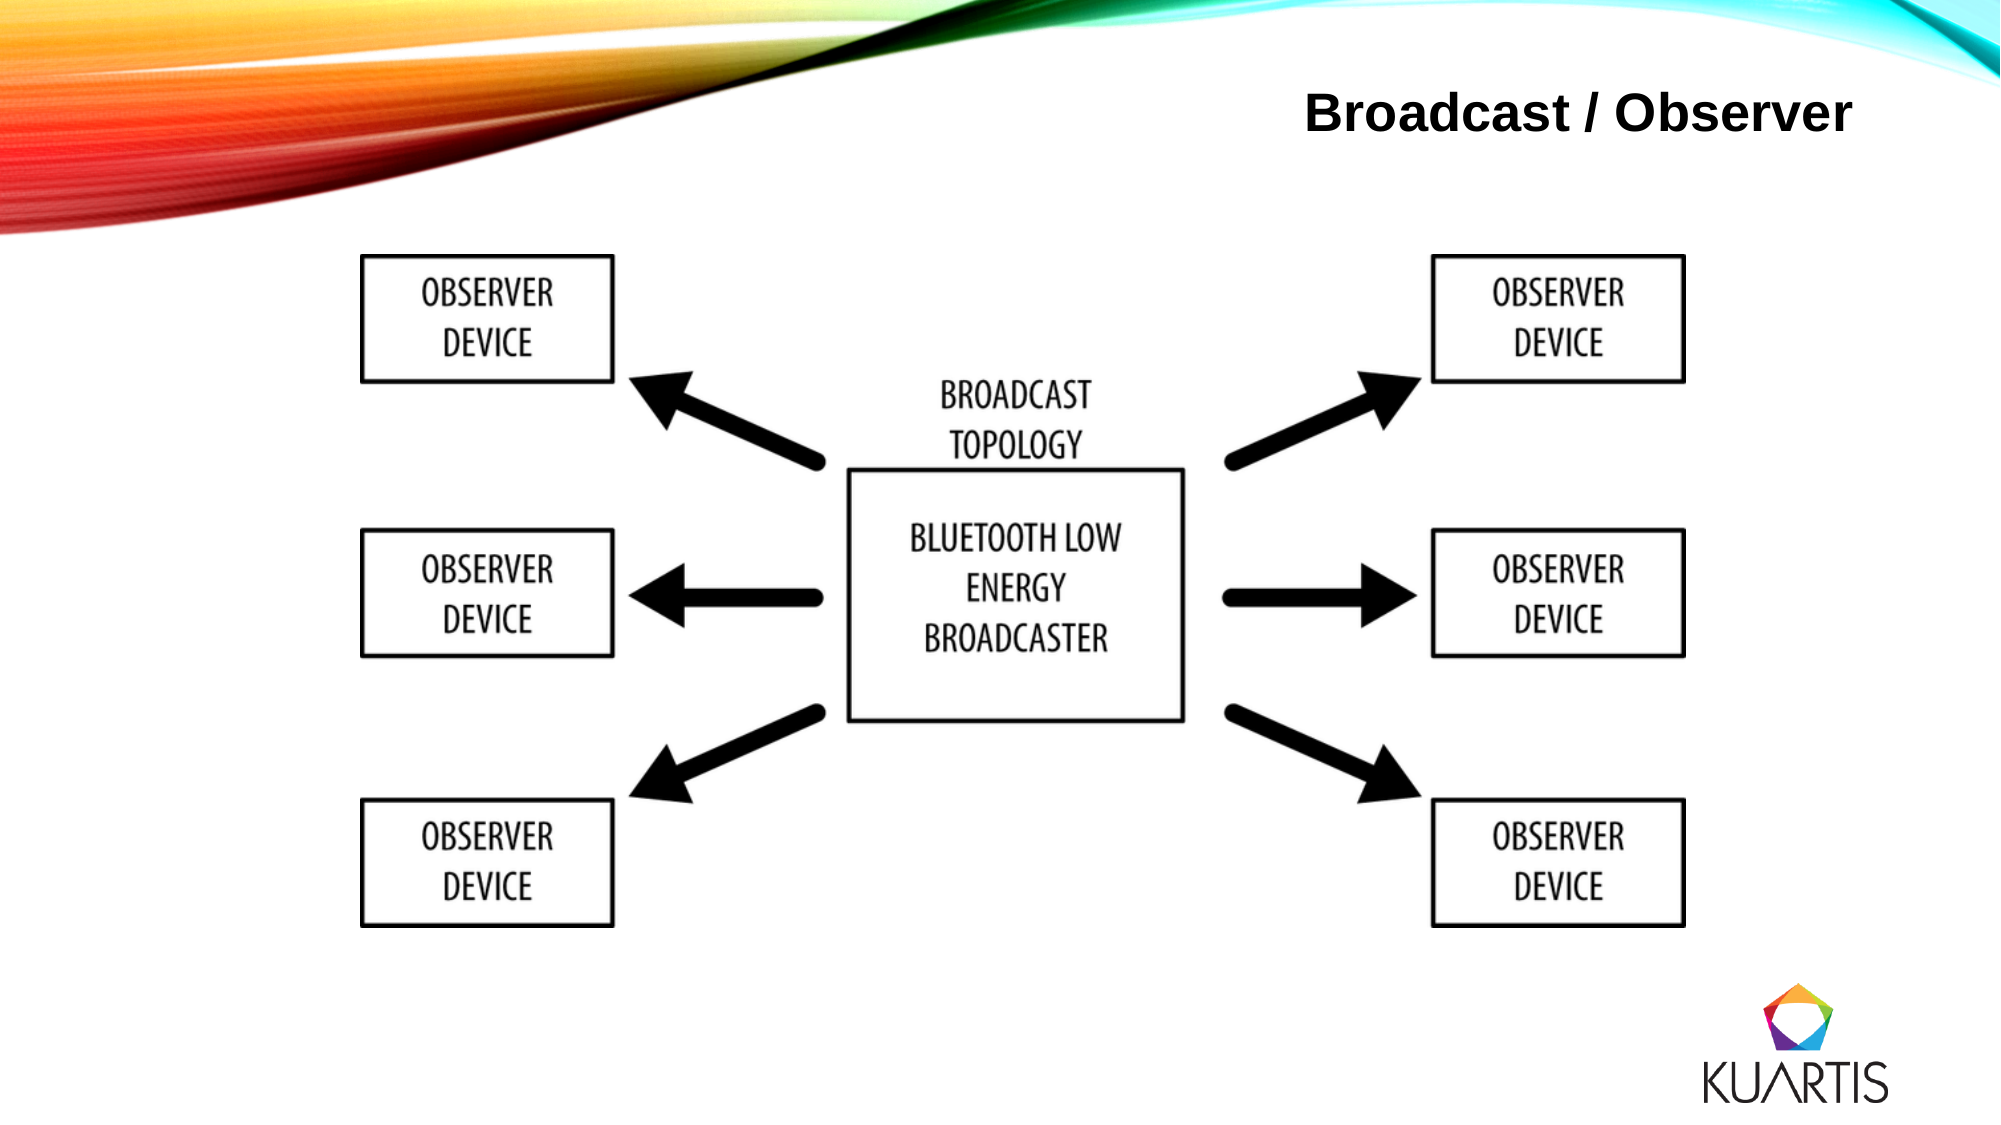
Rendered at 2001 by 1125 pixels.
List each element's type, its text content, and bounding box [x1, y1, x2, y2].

picture [360, 254, 1686, 928]
picture [0, 0, 2000, 237]
text_box Broadcast / Observer [1290, 75, 1869, 151]
picture [1704, 983, 1888, 1103]
